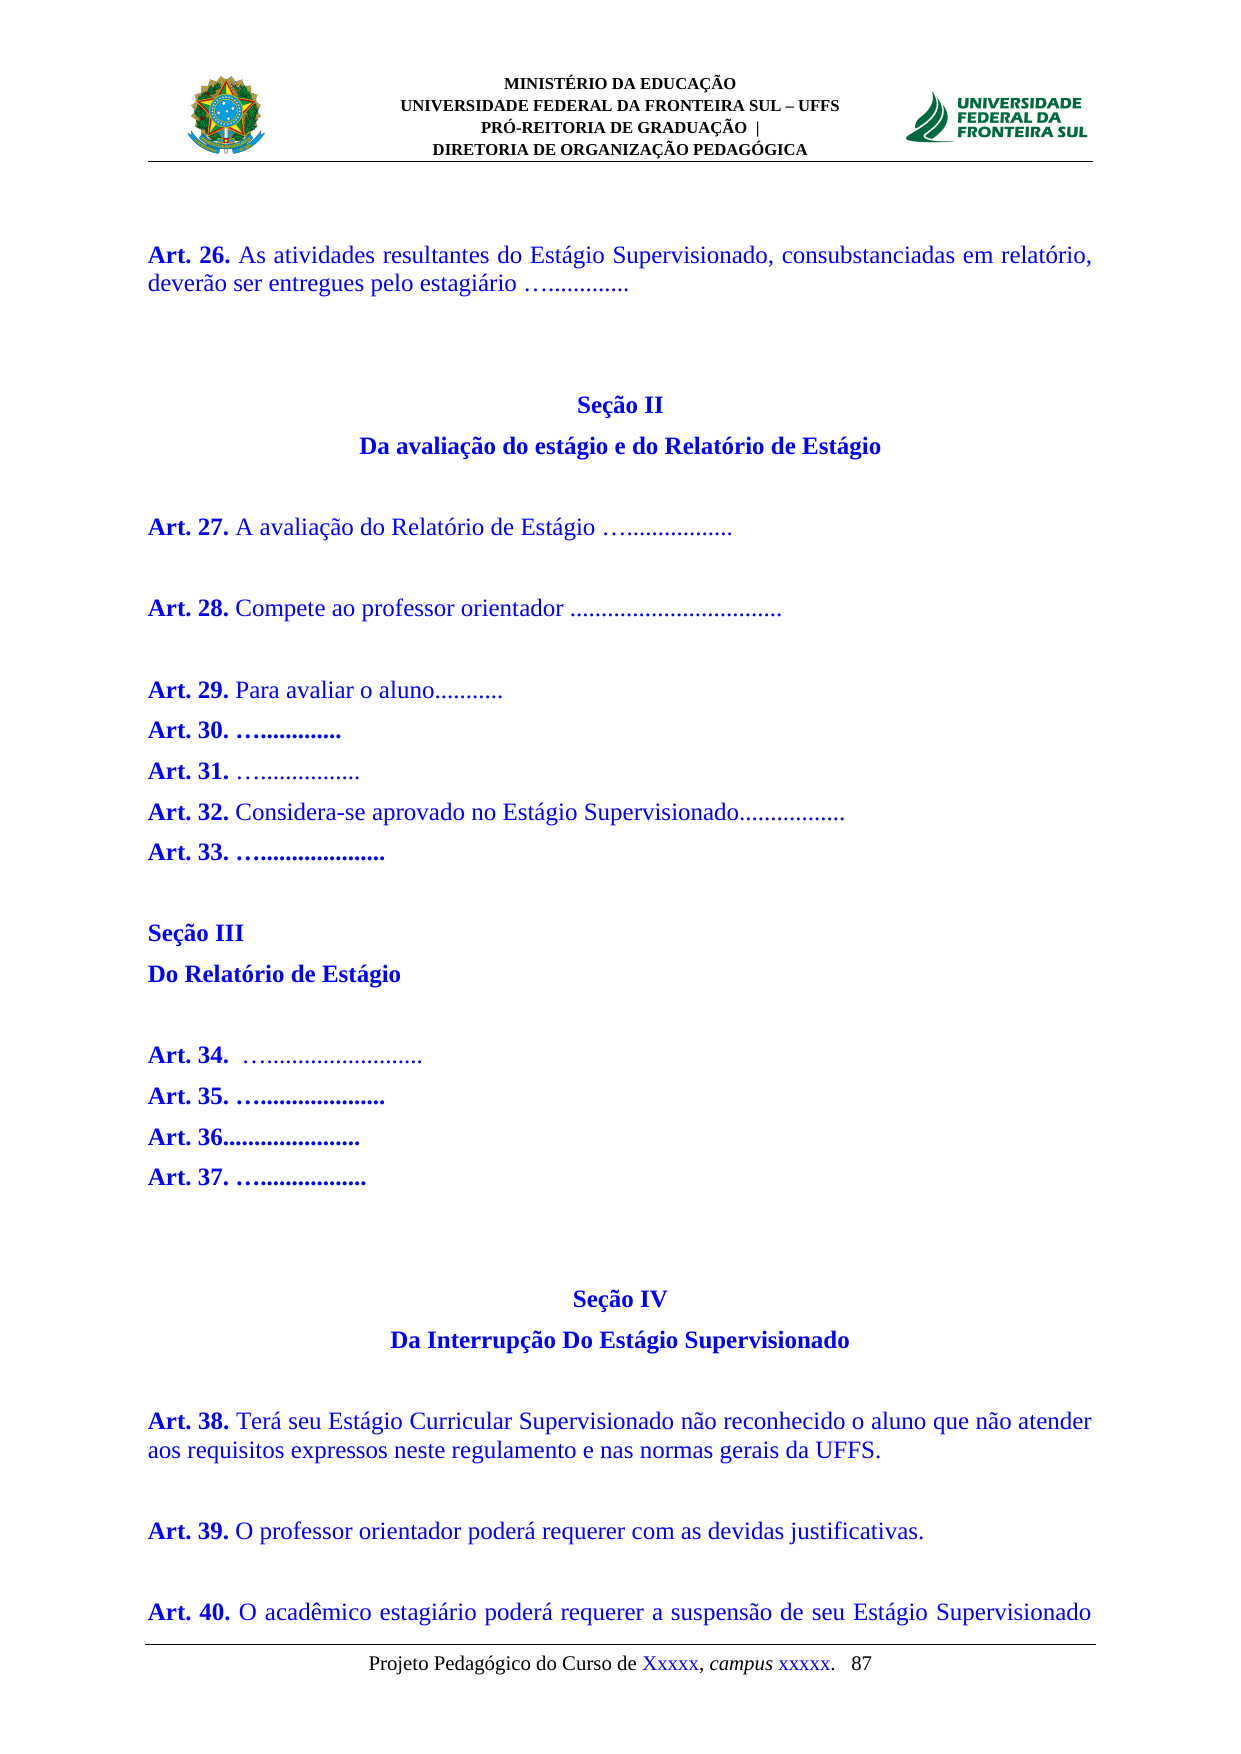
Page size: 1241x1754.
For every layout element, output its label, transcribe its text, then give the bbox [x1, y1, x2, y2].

picture [903, 90, 1090, 146]
text Art. 30. …............. [148, 715, 1093, 744]
text Art. 27. A avaliação do Relatório de Estágio …................. [148, 512, 1093, 541]
text Art. 33. ….................... [148, 837, 1093, 866]
picture [187, 76, 265, 154]
text Art. 39. O professor orientador poderá requerer com as devidas justificativas. [148, 1516, 1093, 1545]
text Art. 37. …................. [148, 1162, 1093, 1191]
text Seção IV [148, 1284, 1093, 1313]
text Art. 36...................... [148, 1122, 1093, 1150]
text Art. 40. O acadêmico estagiário poderá requerer a suspensão de seu Estágio Supervisionado [148, 1597, 1093, 1626]
text Art. 38. Terá seu Estágio Curricular Supervisionado não reconhecido o aluno que não atender aos requisitos expressos neste regulamento e nas normas gerais da UFFS. [148, 1406, 1093, 1463]
text Art. 28. Compete ao professor orientador .................................. [148, 593, 1093, 622]
text Art. 26. As atividades resultantes do Estágio Supervisionado, consubstanciadas em relatório, deverão ser entregues pelo estagiário …............. [148, 240, 1093, 297]
text Art. 29. Para avaliar o aluno........... [148, 675, 1093, 703]
text Art. 32. Considera-se aprovado no Estágio Supervisionado................. [148, 797, 1093, 825]
text Art. 35. ….................... [148, 1081, 1093, 1110]
text Do Relatório de Estágio [148, 959, 1093, 988]
text Da avaliação do estágio e do Relatório de Estágio [148, 431, 1093, 460]
text Seção II [148, 390, 1093, 419]
text Art. 34. …......................... [148, 1040, 1093, 1069]
text Da Interrupção Do Estágio Supervisionado [148, 1325, 1093, 1353]
text Seção III [148, 918, 1093, 947]
text Art. 31. …................ [148, 756, 1093, 785]
